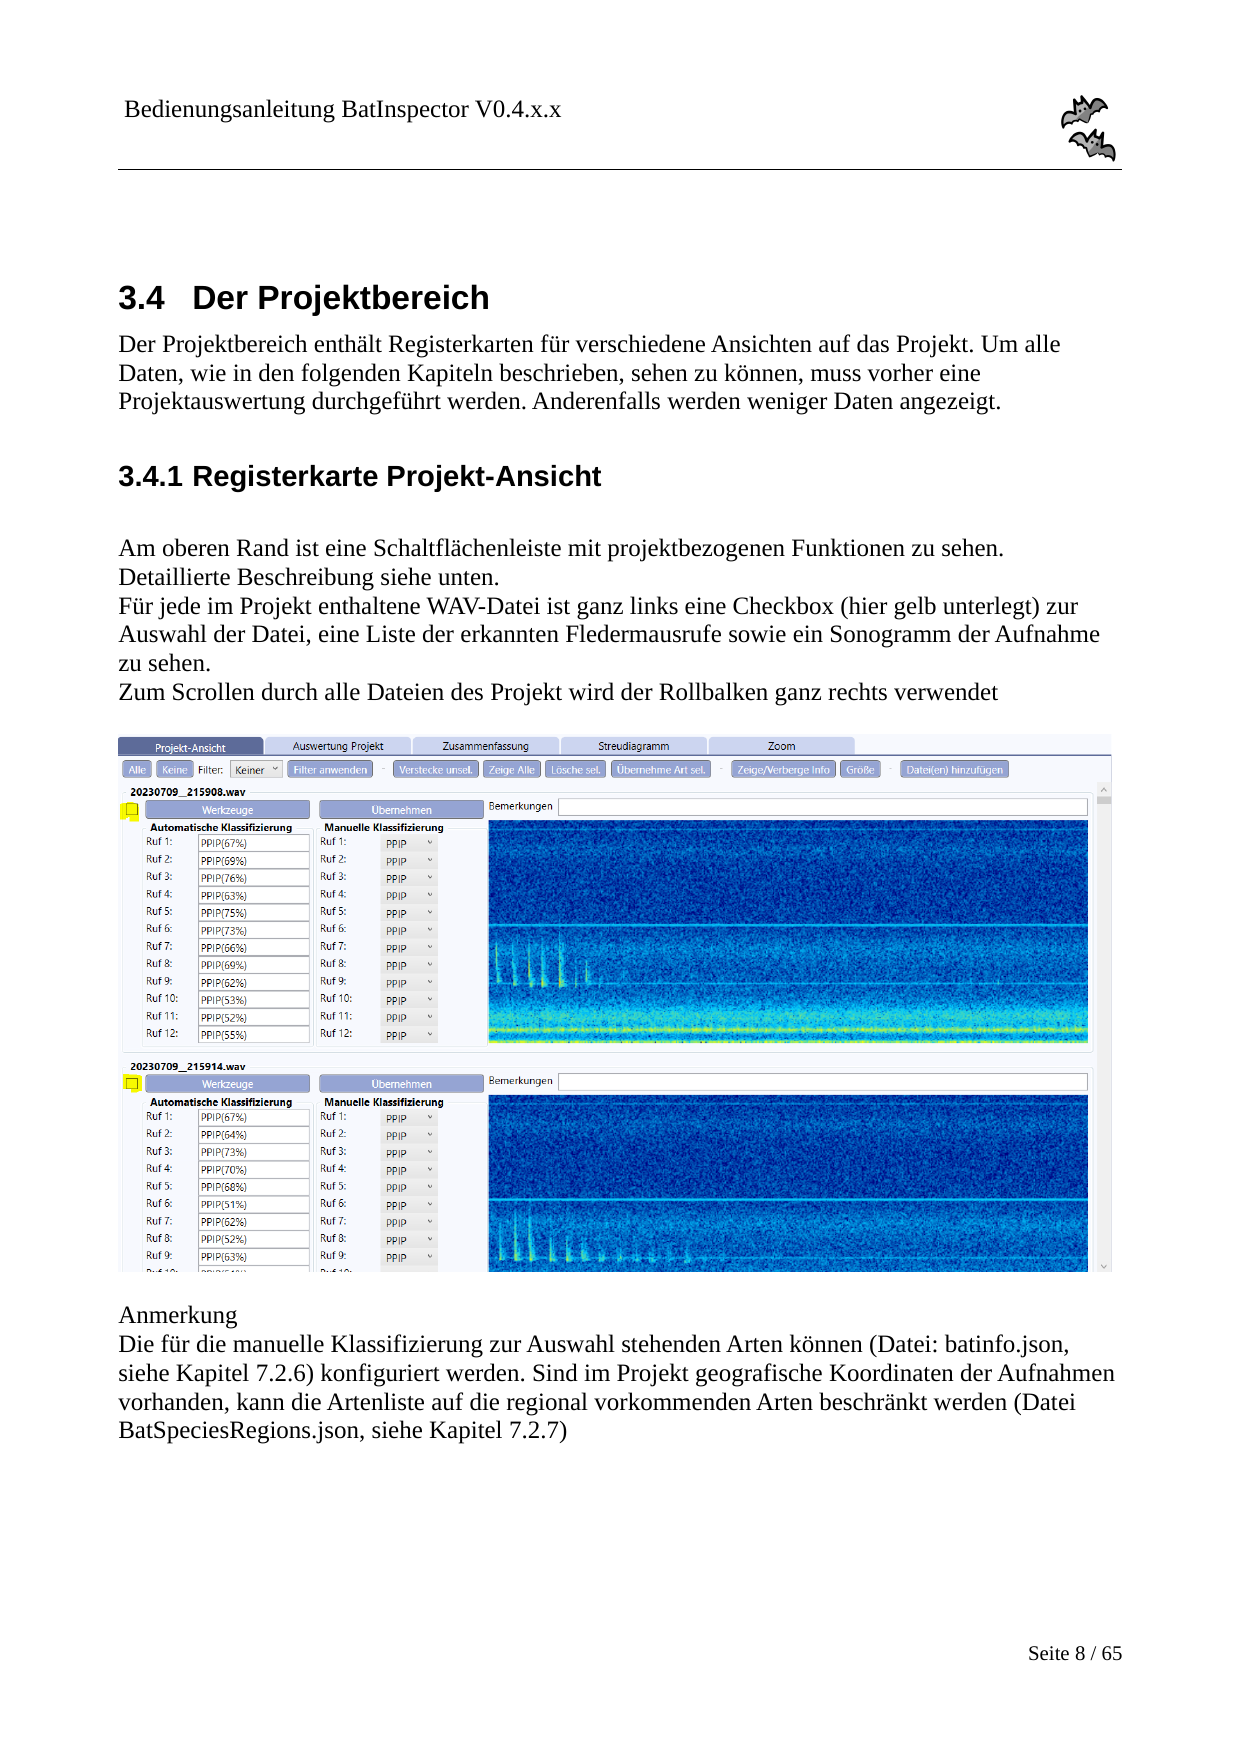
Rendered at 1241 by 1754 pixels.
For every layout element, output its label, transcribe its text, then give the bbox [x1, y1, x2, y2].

text Anmerkung [118, 1300, 1122, 1329]
picture [1057, 95, 1120, 162]
text Die für die manuelle Klassifizierung zur Auswahl stehenden Arten können (Datei: batinfo.json, siehe Kapitel 7.2.6) konfiguriert werden. Sind im Projekt geografische Koordinaten der Aufnahmen vorhanden, kann die Artenliste auf die regional vorkommenden Arten beschränkt werden (Datei BatSpeciesRegions.json, siehe Kapitel 7.2.7) [118, 1329, 1122, 1444]
text Der Projektbereich enthält Registerkarten für verschiedene Ansichten auf das Projekt. Um alle Daten, wie in den folgenden Kapiteln beschrieben, sehen zu können, muss vorher eine Projektauswertung durchgeführt werden. Anderenfalls werden weniger Daten angezeigt. [118, 329, 1122, 415]
text Für jede im Projekt enthaltene WAV-Datei ist ganz links eine Checkbox (hier gelb unterlegt) zur Auswahl der Datei, eine Liste der erkannten Fledermausrufe sowie ein Sonogramm der Aufnahme zu sehen. [118, 591, 1122, 677]
text Am oberen Rand ist eine Schaltflächenleiste mit projektbezogenen Funktionen zu sehen. Detaillierte Beschreibung siehe unten. [118, 533, 1122, 591]
picture [118, 734, 1112, 1272]
picture [731, 1265, 737, 1272]
subtitle Registerkarte Projekt-Ansicht [118, 458, 1122, 492]
subtitle Der Projektbereich [118, 278, 1122, 316]
text Zum Scrollen durch alle Dateien des Projekt wird der Rollbalken ganz rechts verwendet [118, 677, 1122, 706]
